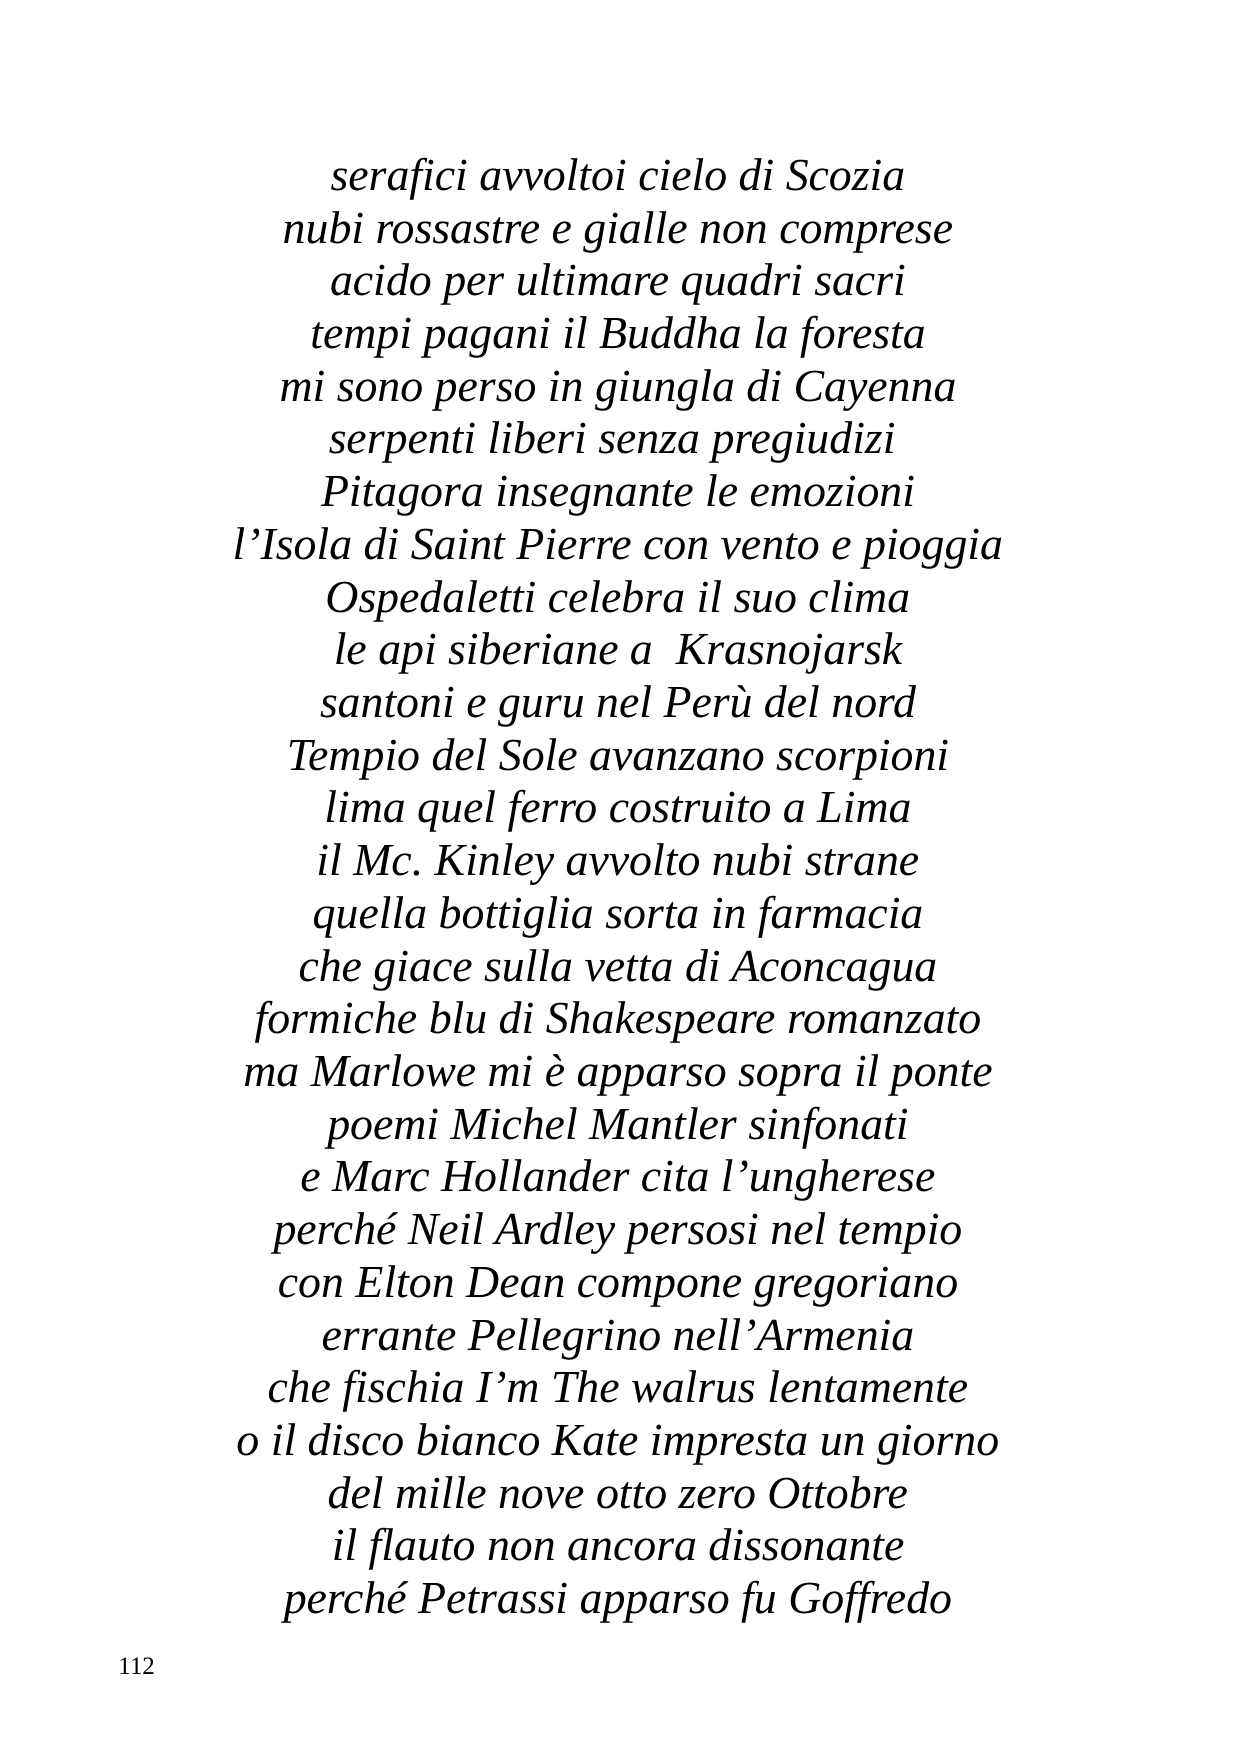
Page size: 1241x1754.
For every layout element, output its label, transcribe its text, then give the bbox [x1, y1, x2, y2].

text santoni e guru nel Perù del nord [118, 675, 1122, 727]
text acido per ultimare quadri sacri [118, 253, 1122, 306]
text Tempio del Sole avanzano scorpioni [118, 727, 1122, 780]
text perché Neil Ardley persosi nel tempio [118, 1202, 1122, 1254]
text perché Petrassi apparso fu Goffredo [118, 1571, 1122, 1623]
text ma Marlowe mi è apparso sopra il ponte [118, 1044, 1122, 1096]
text mi sono perso in giungla di Cayenna [118, 358, 1122, 411]
text tempi pagani il Buddha la foresta [118, 306, 1122, 358]
text lima quel ferro costruito a Lima [118, 780, 1122, 833]
text Ospedaletti celebra il suo clima [118, 569, 1122, 622]
text o il disco bianco Kate impresta un giorno [118, 1413, 1122, 1465]
text che fischia I’m The walrus lentamente [118, 1360, 1122, 1413]
text Pitagora insegnante le emozioni [118, 464, 1122, 517]
text il flauto non ancora dissonante [118, 1518, 1122, 1571]
text poemi Michel Mantler sinfonati [118, 1096, 1122, 1149]
text che giace sulla vetta di Aconcagua [118, 938, 1122, 991]
text serafici avvoltoi cielo di Scozia [118, 148, 1122, 200]
text errante Pellegrino nell’Armenia [118, 1307, 1122, 1360]
text con Elton Dean compone gregoriano [118, 1254, 1122, 1307]
text il Mc. Kinley avvolto nubi strane [118, 833, 1122, 886]
text quella bottiglia sorta in farmacia [118, 886, 1122, 938]
text formiche blu di Shakespeare romanzato [118, 991, 1122, 1044]
text e Marc Hollander cita l’ungherese [118, 1149, 1122, 1202]
text l’Isola di Saint Pierre con vento e pioggia [118, 517, 1122, 569]
text nubi rossastre e gialle non comprese [118, 200, 1122, 253]
text serpenti liberi senza pregiudizi [118, 411, 1122, 464]
text del mille nove otto zero Ottobre [118, 1465, 1122, 1518]
text le api siberiane a Krasnojarsk [118, 622, 1122, 675]
